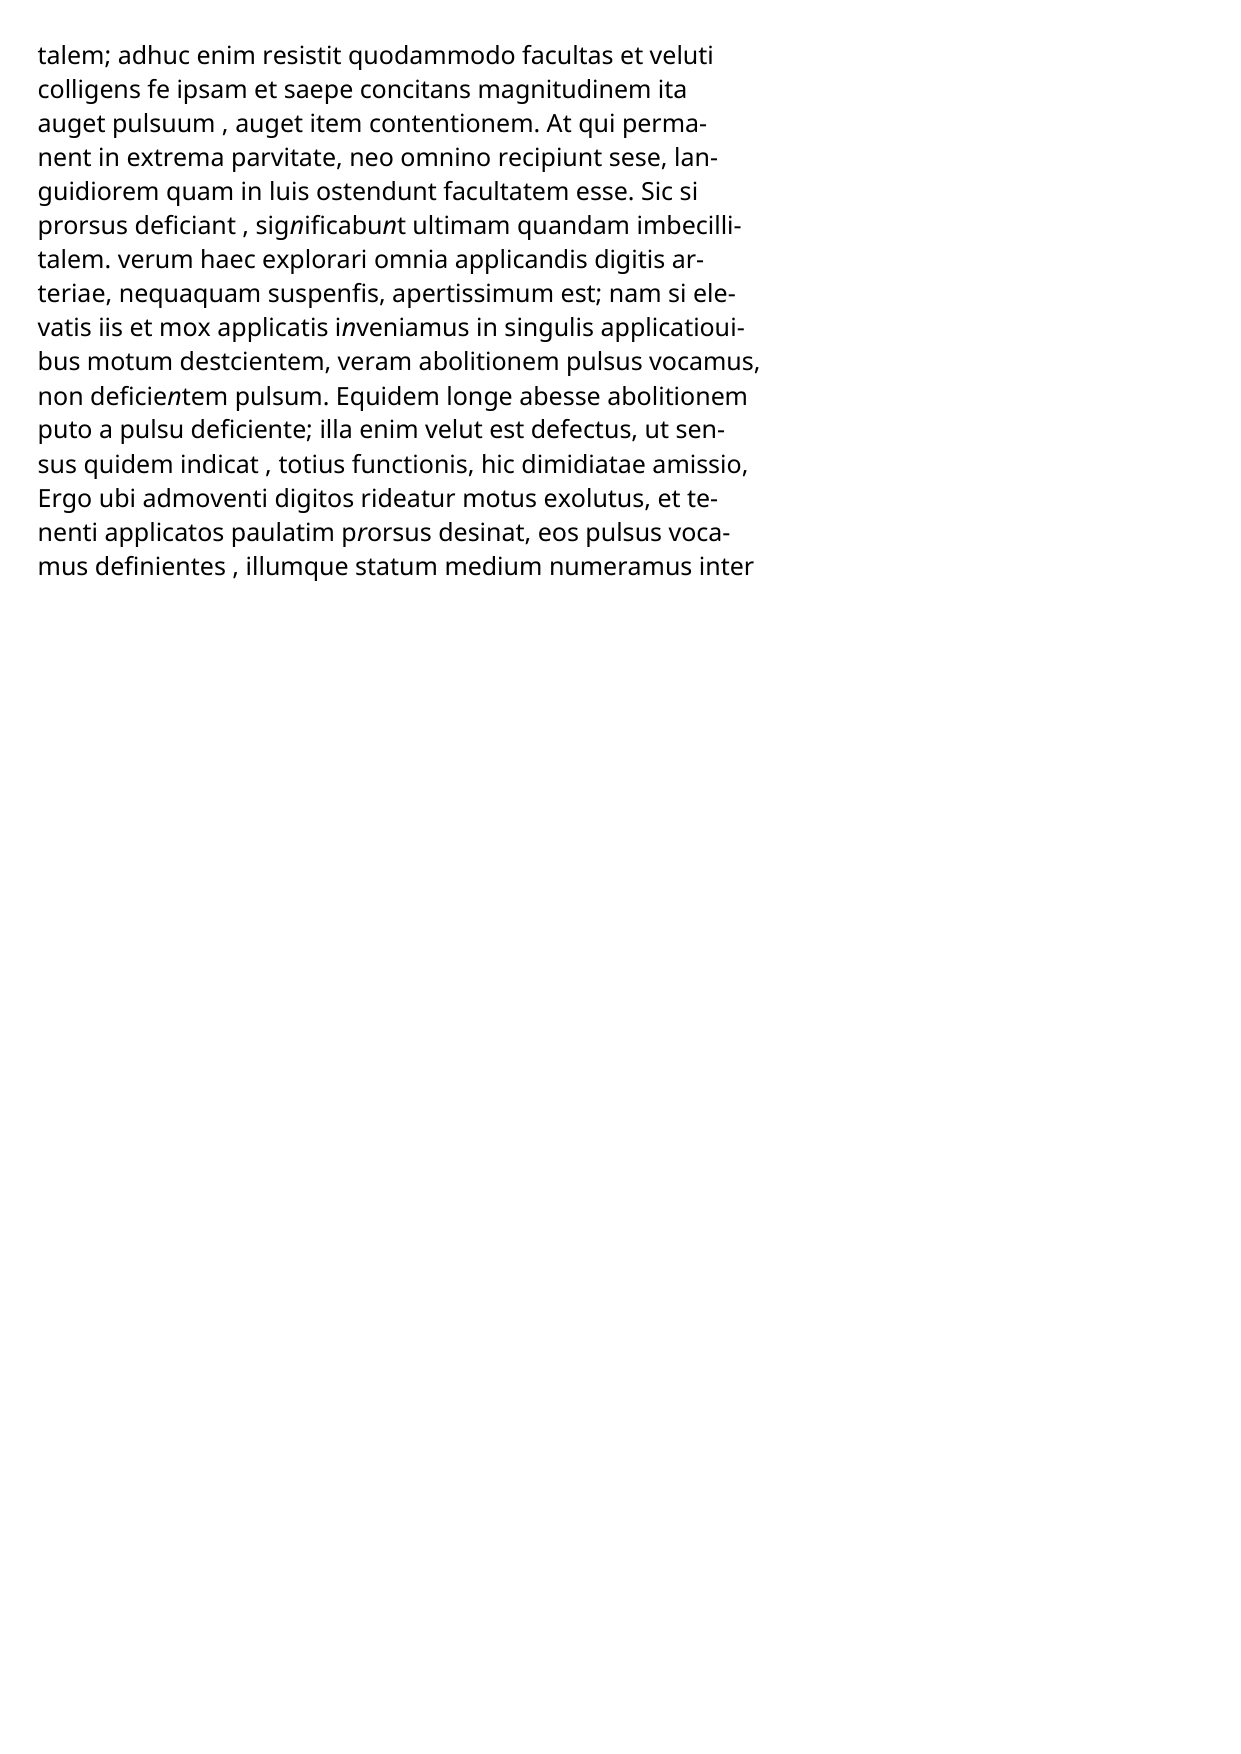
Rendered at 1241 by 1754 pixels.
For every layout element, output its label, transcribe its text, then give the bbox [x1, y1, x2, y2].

text talem; adhuc enim resistit quodammodo facultas et veluti colligens fe ipsam et saepe concitans magnitudinem ita auget pulsuum , auget item contentionem. At qui perma- nent in extrema parvitate, neo omnino recipiunt sese, lan- guidiorem quam in luis ostendunt facultatem esse. Sic si prorsus deficiant , significabunt ultimam quandam imbecilli- talem. verum haec explorari omnia applicandis digitis ar- teriae, nequaquam suspenfis, apertissimum est; nam si ele- vatis iis et mox applicatis inveniamus in singulis applicatioui- bus motum destcientem, veram abolitionem pulsus vocamus, non deficientem pulsum. Equidem longe abesse abolitionem puto a pulsu deficiente; illa enim velut est defectus, ut sen- sus quidem indicat , totius functionis, hic dimidiatae amissio, Ergo ubi admoventi digitos rideatur motus exolutus, et te- nenti applicatos paulatim prorsus desinat, eos pulsus voca- mus definientes , illumque statum medium numeramus inter [37, 37, 1203, 582]
